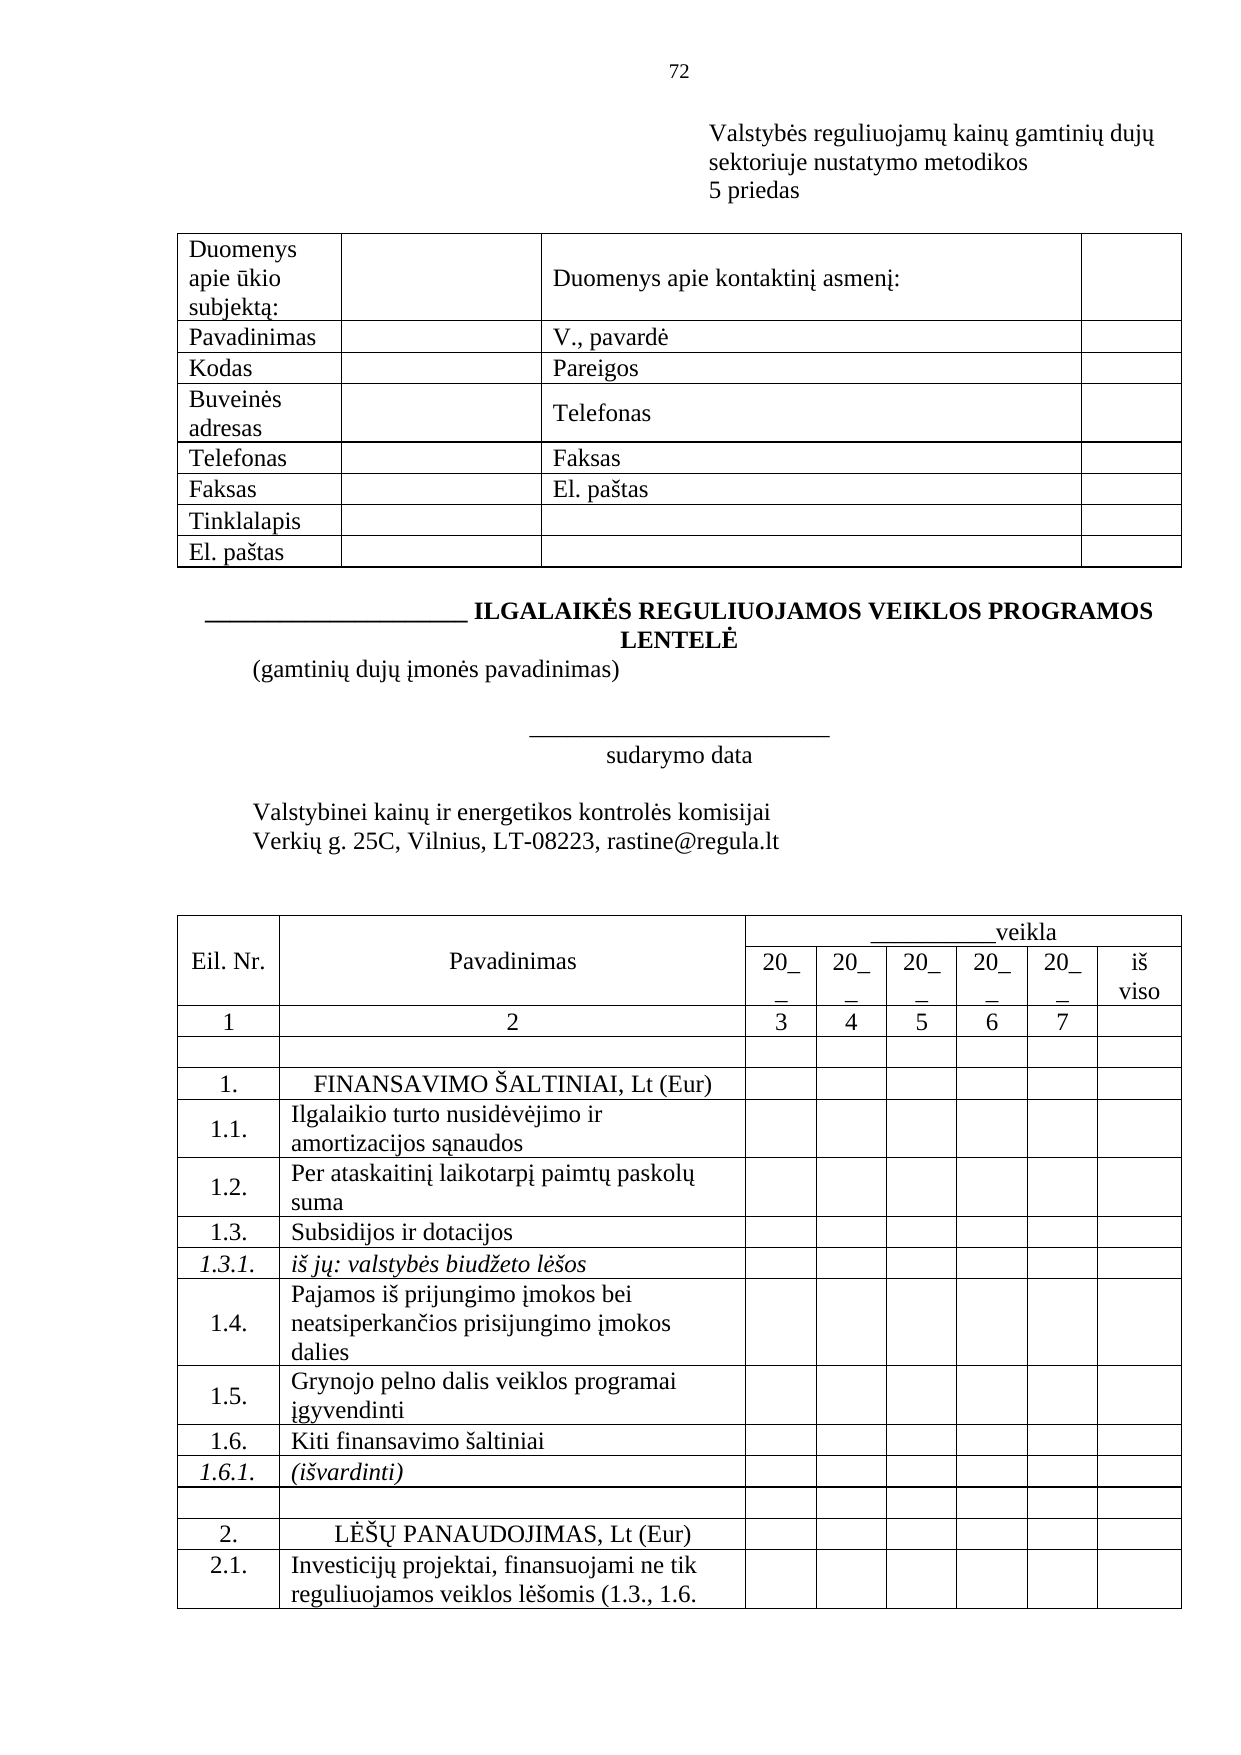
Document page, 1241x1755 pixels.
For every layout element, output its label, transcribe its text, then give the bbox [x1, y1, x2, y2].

table_cell Telefonas [178, 443, 341, 473]
table_cell [1082, 474, 1181, 504]
table_cell 20__ [817, 947, 886, 1005]
table_cell [957, 1366, 1027, 1424]
table_cell [817, 1037, 886, 1067]
table_cell FINANSAVIMO ŠALTINIAI, Lt (Eur) [280, 1068, 745, 1098]
table_cell [746, 1217, 816, 1247]
table_cell [887, 1068, 956, 1098]
table_cell [817, 1456, 886, 1486]
table_cell Kiti finansavimo šaltiniai [280, 1425, 745, 1455]
table_cell [1098, 1425, 1181, 1455]
table_header [746, 884, 816, 915]
table_cell iš jų: valstybės biudžeto lėšos [280, 1248, 745, 1278]
table_cell [957, 1248, 1027, 1278]
table_cell [887, 1519, 956, 1549]
table_cell [280, 1488, 745, 1518]
table_cell [542, 536, 1081, 566]
table_cell [887, 1366, 956, 1424]
table_cell Investicijų projektai, finansuojami ne tik reguliuojamos veiklos lėšomis (1.3., 1.6. [280, 1550, 745, 1607]
table_cell [746, 1100, 816, 1157]
table_cell [887, 1037, 956, 1067]
table_cell [1098, 1550, 1181, 1607]
table_cell 1 [178, 1006, 279, 1036]
table_cell V., pavardė [542, 321, 1081, 352]
table_cell [957, 1425, 1027, 1455]
table_cell [1028, 1217, 1097, 1247]
table_cell [1098, 1456, 1181, 1486]
table_cell [887, 1425, 956, 1455]
table_cell [887, 1100, 956, 1157]
table_cell 7 [1028, 1006, 1097, 1036]
table_cell [746, 1279, 816, 1365]
table_cell [342, 353, 541, 383]
table_cell Pavadinimas [280, 916, 745, 1005]
table_cell [1028, 1366, 1097, 1424]
table_header Duomenys apie ūkio subjektą: [178, 234, 341, 320]
text Valstybinei kainų ir energetikos kontrolės komisijai [177, 797, 1181, 826]
table_cell 1.5. [178, 1366, 279, 1424]
table_cell [1098, 1100, 1181, 1157]
table_cell [887, 1248, 956, 1278]
table_cell [542, 505, 1081, 535]
table_cell [1082, 536, 1181, 566]
table_cell Ilgalaikio turto nusidėvėjimo ir amortizacijos sąnaudos [280, 1100, 745, 1157]
table_cell [746, 1248, 816, 1278]
table_header [1097, 884, 1181, 915]
table_cell __________veikla [746, 916, 1181, 946]
table_cell [342, 384, 541, 441]
table_header [816, 884, 886, 915]
table_cell [1028, 1158, 1097, 1216]
table_cell [1098, 1279, 1181, 1365]
table_cell [1028, 1456, 1097, 1486]
table_cell [817, 1550, 886, 1607]
table_cell 20__ [1028, 947, 1097, 1005]
table_cell [817, 1279, 886, 1365]
table_cell [957, 1519, 1027, 1549]
table_cell [957, 1158, 1027, 1216]
table_cell [1028, 1550, 1097, 1607]
table_cell Faksas [178, 474, 341, 504]
table_cell 6 [957, 1006, 1027, 1036]
table_cell 3 [746, 1006, 816, 1036]
table_header [957, 884, 1027, 915]
table_header [280, 884, 746, 915]
table_cell Eil. Nr. [178, 916, 279, 1005]
table_cell [1098, 1006, 1181, 1036]
table_cell [342, 505, 541, 535]
table_cell 20__ [746, 947, 816, 1005]
table_cell [1098, 1068, 1181, 1098]
table_header Duomenys apie kontaktinį asmenį: [542, 234, 1081, 320]
table_cell iš viso [1098, 947, 1181, 1005]
table_cell [746, 1068, 816, 1098]
text _____________________ ILGALAIKĖS REGULIUOJAMOS VEIKLOS PROGRAMOS LENTELĖ [177, 596, 1181, 654]
text ________________________ [177, 711, 1181, 740]
text Valstybės reguliuojamų kainų gamtinių dujų [709, 118, 1181, 147]
table_cell [887, 1488, 956, 1518]
table_cell Grynojo pelno dalis veiklos programai įgyvendinti [280, 1366, 745, 1424]
table_cell [957, 1279, 1027, 1365]
table_cell [746, 1366, 816, 1424]
table_cell [342, 321, 541, 352]
table_cell 1.3. [178, 1217, 279, 1247]
table_cell 20__ [957, 947, 1027, 1005]
table_cell Pajamos iš prijungimo įmokos bei neatsiperkančios prisijungimo įmokos dalies [280, 1279, 745, 1365]
table_cell [817, 1217, 886, 1247]
table_cell [887, 1279, 956, 1365]
table_cell [1098, 1158, 1181, 1216]
table_cell 2. [178, 1519, 279, 1549]
table_cell Subsidijos ir dotacijos [280, 1217, 745, 1247]
table_cell [887, 1550, 956, 1607]
table_cell 1.1. [178, 1100, 279, 1157]
table_cell [280, 1037, 745, 1067]
table_cell [1028, 1425, 1097, 1455]
table_cell [746, 1158, 816, 1216]
table_cell [1098, 1488, 1181, 1518]
table_cell [817, 1068, 886, 1098]
table_cell [1028, 1248, 1097, 1278]
table_cell [817, 1366, 886, 1424]
table_cell Faksas [542, 443, 1081, 473]
table_cell 4 [817, 1006, 886, 1036]
table_cell [1028, 1068, 1097, 1098]
table_cell [817, 1158, 886, 1216]
table_cell [1098, 1248, 1181, 1278]
table_cell [1082, 321, 1181, 352]
table_cell 5 [887, 1006, 956, 1036]
table_cell [1098, 1037, 1181, 1067]
table_cell Buveinės adresas [178, 384, 341, 441]
table_cell El. paštas [542, 474, 1081, 504]
table_cell Tinklalapis [178, 505, 341, 535]
text 5 priedas [709, 176, 1181, 204]
table_cell [1098, 1519, 1181, 1549]
table_cell 1. [178, 1068, 279, 1098]
table_cell [957, 1037, 1027, 1067]
table_cell (išvardinti) [280, 1456, 745, 1486]
table_cell 1.2. [178, 1158, 279, 1216]
table_cell [817, 1519, 886, 1549]
table_header [886, 884, 957, 915]
table_cell 2.1. [178, 1550, 279, 1607]
table_cell [817, 1425, 886, 1455]
text sudarymo data [177, 740, 1181, 769]
table_cell [1098, 1366, 1181, 1424]
table_cell 20__ [887, 947, 956, 1005]
table_cell [342, 443, 541, 473]
table_cell [957, 1456, 1027, 1486]
table_cell Kodas [178, 353, 341, 383]
table_cell [1098, 1217, 1181, 1247]
table_cell [957, 1488, 1027, 1518]
table_cell [1028, 1037, 1097, 1067]
table_cell [746, 1425, 816, 1455]
text (gamtinių dujų įmonės pavadinimas) [177, 654, 1181, 682]
table_cell [1028, 1519, 1097, 1549]
table_cell [817, 1100, 886, 1157]
table_cell [817, 1488, 886, 1518]
table_cell [342, 536, 541, 566]
table_cell [1028, 1488, 1097, 1518]
table_cell [1082, 384, 1181, 441]
table_cell [746, 1488, 816, 1518]
text sektoriuje nustatymo metodikos [709, 147, 1181, 176]
table_cell [957, 1100, 1027, 1157]
table_cell 2 [280, 1006, 745, 1036]
table_cell LĖŠŲ PANAUDOJIMAS, Lt (Eur) [280, 1519, 745, 1549]
table_header [177, 884, 279, 915]
table_cell Pavadinimas [178, 321, 341, 352]
table_cell [1082, 353, 1181, 383]
table_cell 1.6. [178, 1425, 279, 1455]
table_cell [1082, 505, 1181, 535]
table_cell [957, 1217, 1027, 1247]
table_cell [1028, 1279, 1097, 1365]
text Verkių g. 25C, Vilnius, LT-08223, rastine@regula.lt [177, 826, 1181, 855]
table_header [1082, 234, 1181, 320]
table_cell [887, 1456, 956, 1486]
table_cell [746, 1037, 816, 1067]
table_cell [1028, 1100, 1097, 1157]
table_cell [178, 1488, 279, 1518]
table_cell [817, 1248, 886, 1278]
table_cell [887, 1217, 956, 1247]
table_cell [178, 1037, 279, 1067]
table_cell [342, 474, 541, 504]
table_cell [957, 1068, 1027, 1098]
table_header [1027, 884, 1097, 915]
table_cell Per ataskaitinį laikotarpį paimtų paskolų suma [280, 1158, 745, 1216]
table_cell [957, 1550, 1027, 1607]
table_cell 1.3.1. [178, 1248, 279, 1278]
table_cell Pareigos [542, 353, 1081, 383]
table_cell [746, 1519, 816, 1549]
table_cell [746, 1456, 816, 1486]
table_cell [887, 1158, 956, 1216]
table_cell 1.6.1. [178, 1456, 279, 1486]
table_cell [1082, 443, 1181, 473]
table_cell 1.4. [178, 1279, 279, 1365]
table_cell El. paštas [178, 536, 341, 566]
table_cell Telefonas [542, 384, 1081, 441]
table_cell [746, 1550, 816, 1607]
table_header [342, 234, 541, 320]
